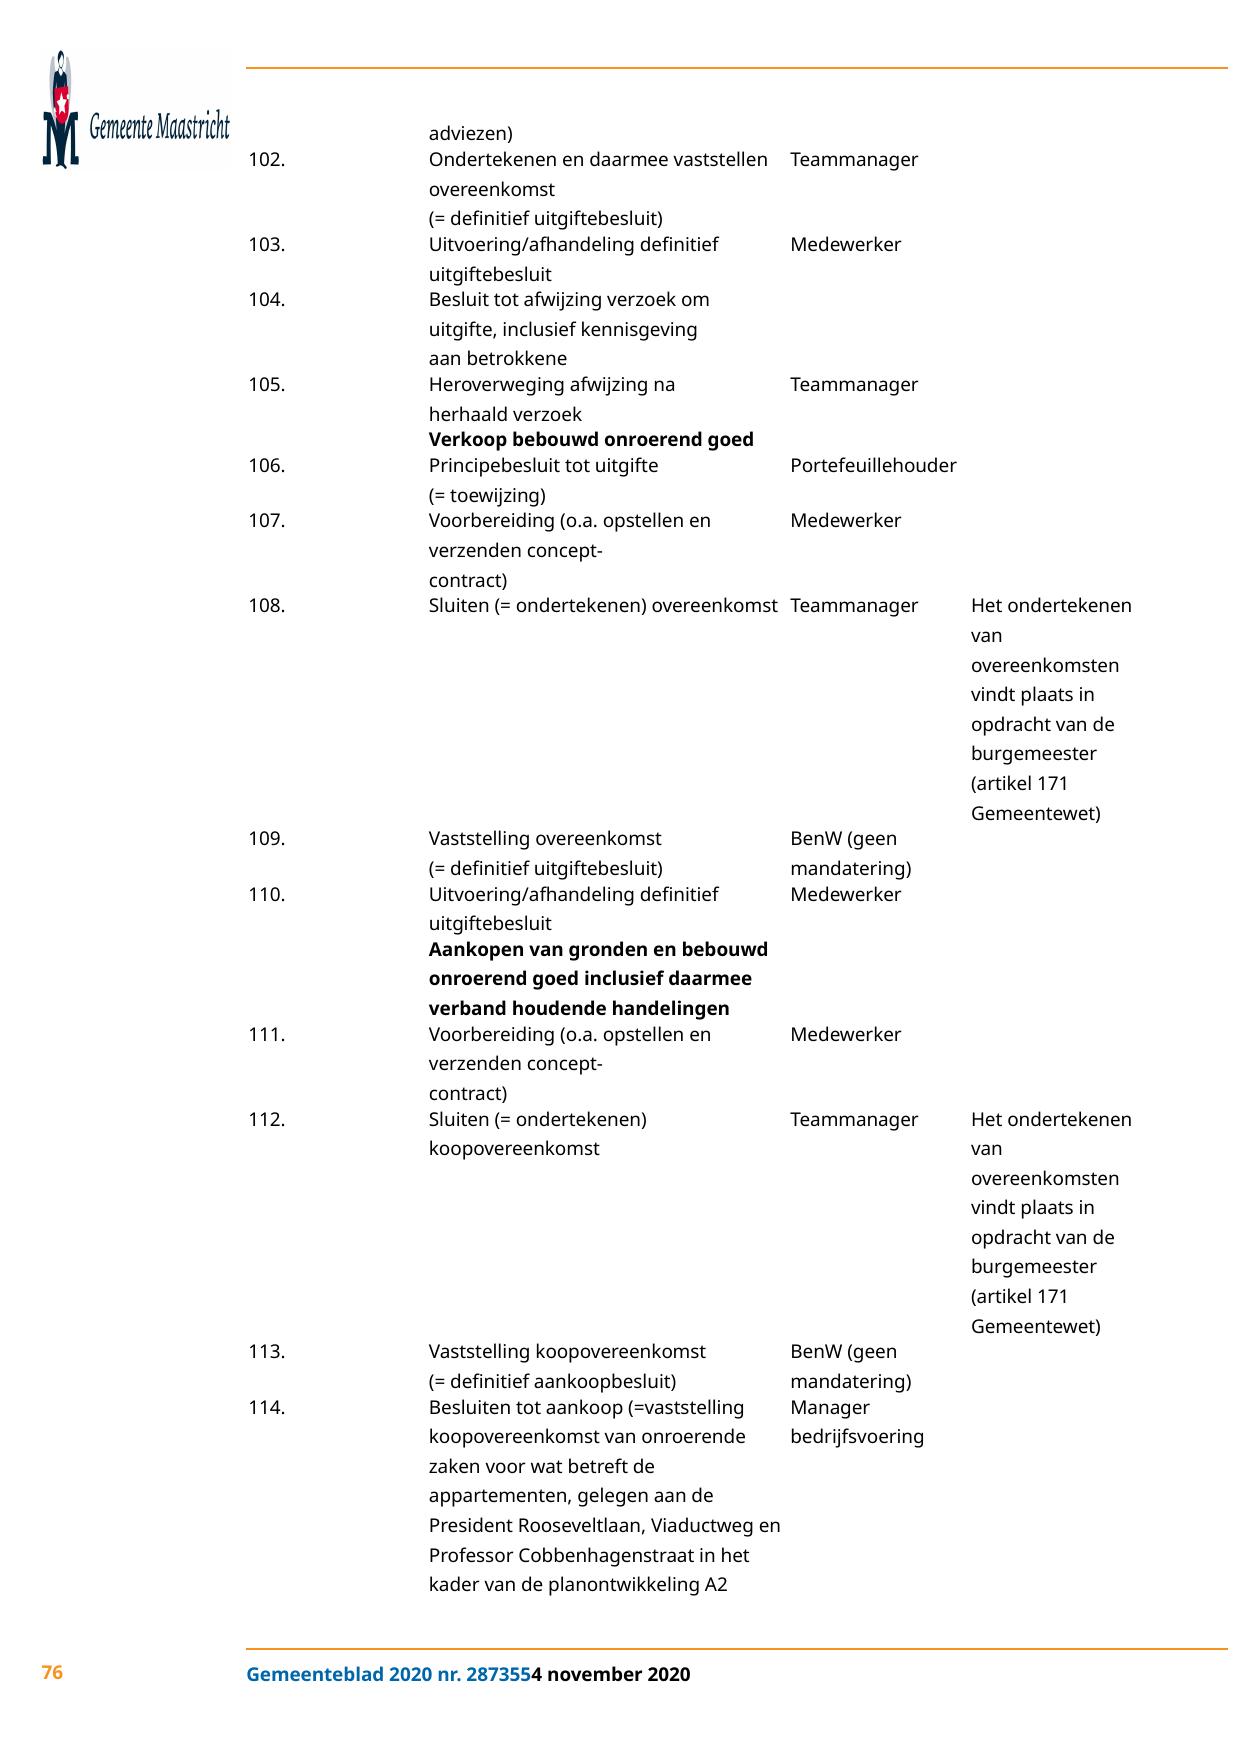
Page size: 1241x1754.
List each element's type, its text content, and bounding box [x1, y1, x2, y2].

picture [41, 47, 231, 172]
table_cell [971, 881, 1152, 936]
table_cell [248, 936, 429, 1021]
table_cell BenW (geen mandatering) [790, 1339, 971, 1394]
table_cell [248, 1106, 429, 1339]
table_cell Besluit tot afwijzing verzoek om uitgifte, inclusief kennisgeving aan betrokkene [429, 286, 790, 371]
table_header [429, 95, 609, 121]
table_cell [248, 825, 429, 881]
table_cell [971, 1394, 1152, 1597]
table_cell [248, 508, 429, 593]
table_cell [248, 1394, 429, 1597]
table_cell [971, 936, 1152, 1021]
table_cell Voorbereiding (o.a. opstellen en verzenden concept- contract) [429, 508, 790, 593]
table_cell Uitvoering/afhandeling definitief uitgiftebesluit [429, 881, 790, 936]
table_cell Sluiten (= ondertekenen) overeenkomst [429, 593, 790, 825]
table_cell Teammanager [790, 146, 971, 231]
table_cell [248, 593, 429, 825]
table_cell Teammanager [790, 371, 971, 427]
table_cell [790, 121, 971, 146]
table_cell BenW (geen mandatering) [790, 825, 971, 881]
table_cell Portefeuillehouder [790, 453, 971, 508]
table_cell Verkoop bebouwd onroerend goed [429, 427, 790, 452]
table_cell [971, 427, 1152, 452]
table_cell Uitvoering/afhandeling definitief uitgiftebesluit [429, 231, 790, 286]
table_cell [248, 231, 429, 286]
table_cell [248, 1021, 429, 1106]
table_header [248, 95, 429, 121]
table_header [609, 95, 971, 121]
table_cell [971, 231, 1152, 286]
table_cell Het ondertekenen van overeenkomsten vindt plaats in opdracht van de burgemeester (artikel 171 Gemeentewet) [971, 1106, 1152, 1339]
table_cell Teammanager [790, 593, 971, 825]
table_cell [971, 286, 1152, 371]
table_cell Medewerker [790, 508, 971, 593]
table_cell Vaststelling koopovereenkomst (= definitief aankoopbesluit) [429, 1339, 790, 1394]
table_cell [971, 825, 1152, 881]
table_cell [971, 453, 1152, 508]
table_cell [248, 146, 429, 231]
table_cell Ondertekenen en daar­mee vaststellen overeenkomst (= definitief uitgiftebesluit) [429, 146, 790, 231]
table_cell Aankopen van gronden en bebouwd onroerend goed inclusief daarmee verband houdende handelingen [429, 936, 790, 1021]
table_cell Teammanager [790, 1106, 971, 1339]
table_cell [790, 427, 971, 452]
table_cell [248, 427, 429, 452]
table_cell Medewerker [790, 231, 971, 286]
table_cell Medewerker [790, 1021, 971, 1106]
table_cell [790, 936, 971, 1021]
table_cell [790, 286, 971, 371]
table_cell [248, 881, 429, 936]
table_cell Principebesluit tot uitgifte (= toewijzing) [429, 453, 790, 508]
table_cell [248, 286, 429, 371]
table_cell [248, 1339, 429, 1394]
table_cell [971, 146, 1152, 231]
table_cell Medewerker [790, 881, 971, 936]
table_cell [248, 121, 429, 146]
table_cell [971, 1339, 1152, 1394]
table_cell [971, 1021, 1152, 1106]
table_cell Sluiten (= ondertekenen) koopovereenkomst [429, 1106, 790, 1339]
table_cell Het ondertekenen van overeenkomsten vindt plaats in opdracht van de burgemeester (artikel 171 Gemeentewet) [971, 593, 1152, 825]
table_cell [248, 371, 429, 427]
table_cell [248, 453, 429, 508]
table_cell Besluiten tot aankoop (=vaststelling koopovereenkomst van onroerende zaken voor wat betreft de appartementen, gelegen aan de President Rooseveltlaan, Viaductweg en Professor Cobbenhagenstraat in het kader van de planontwikkeling A2 [429, 1394, 790, 1597]
table_cell Manager bedrijfsvoering [790, 1394, 971, 1597]
table_cell [971, 121, 1152, 146]
table_cell Voorbereiding (o.a. opstel­len en verzenden concept- contract) [429, 1021, 790, 1106]
table_cell Vaststelling overeenkomst (= definitief uitgiftebesluit) [429, 825, 790, 881]
table_cell [971, 371, 1152, 427]
table_cell adviezen) [429, 121, 790, 146]
table_cell Heroverweging afwijzing na herhaald verzoek [429, 371, 790, 427]
table_header [971, 95, 1152, 121]
table_cell [971, 508, 1152, 593]
